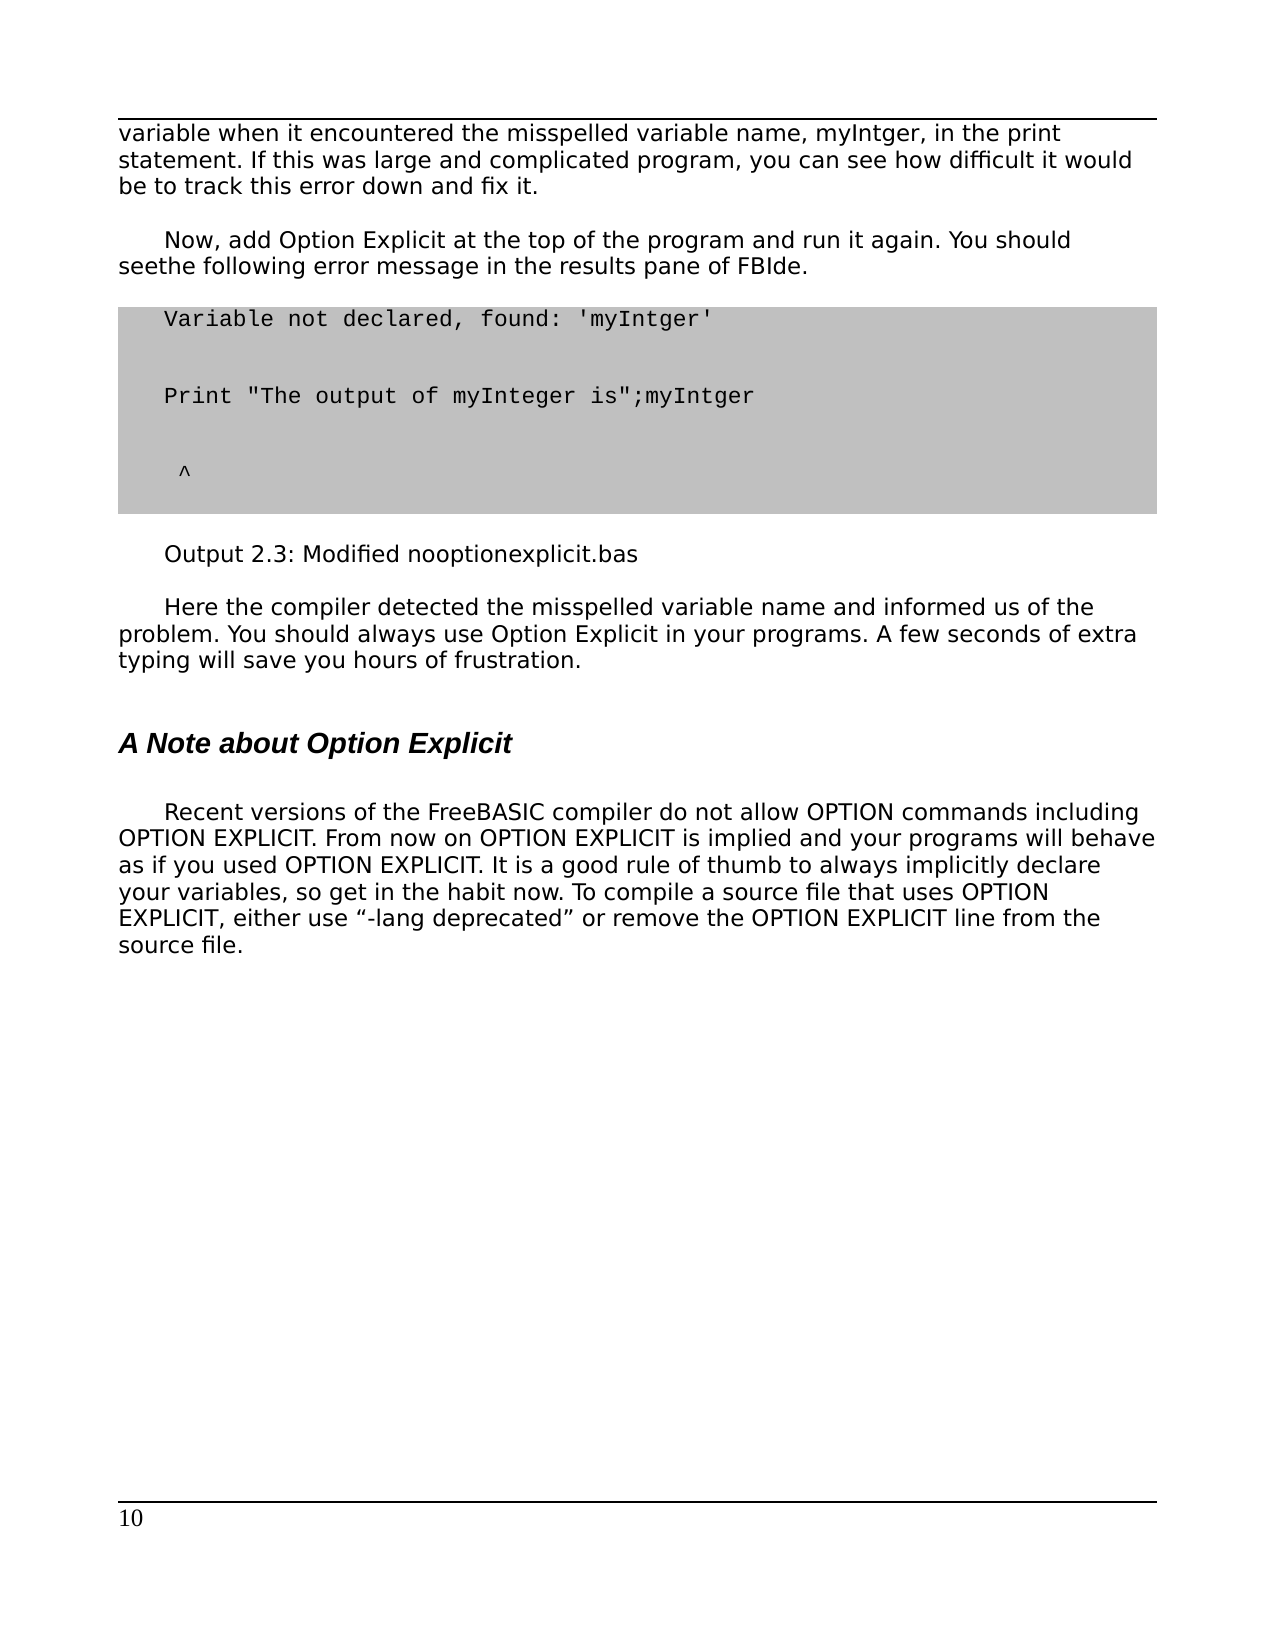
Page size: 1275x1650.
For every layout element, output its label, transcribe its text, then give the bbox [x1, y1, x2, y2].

text Output 2.3: Modified nooptionexplicit.bas [118, 541, 1157, 568]
subtitle A Note about Option Explicit [118, 726, 1157, 759]
text ^ [118, 462, 1157, 488]
text Recent versions of the FreeBASIC compiler do not allow OPTION commands including OPTION EXPLICIT. From now on OPTION EXPLICIT is implied and your programs will behave as if you used OPTION EXPLICIT. It is a good rule of thumb to always implicitly declare your variables, so get in the habit now. To compile a source file that uses OPTION EXPLICIT, either use “-lang deprecated” or remove the OPTION EXPLICIT line from the source file. [118, 799, 1157, 959]
text Here the compiler detected the misspelled variable name and informed us of the problem. You should always use Option Explicit in your programs. A few seconds of extra typing will save you hours of frustration. [118, 594, 1157, 674]
text Variable not declared, found: 'myIntger' [118, 307, 1157, 333]
text Print "The output of myInteger is";myIntger [118, 385, 1157, 411]
text variable when it encountered the misspelled variable name, myIntger, in the print statement. If this was large and complicated program, you can see how difficult it would be to track this error down and fix it. [118, 120, 1157, 200]
text Now, add Option Explicit at the top of the program and run it again. You should seethe following error message in the results pane of FBIde. [118, 227, 1157, 280]
